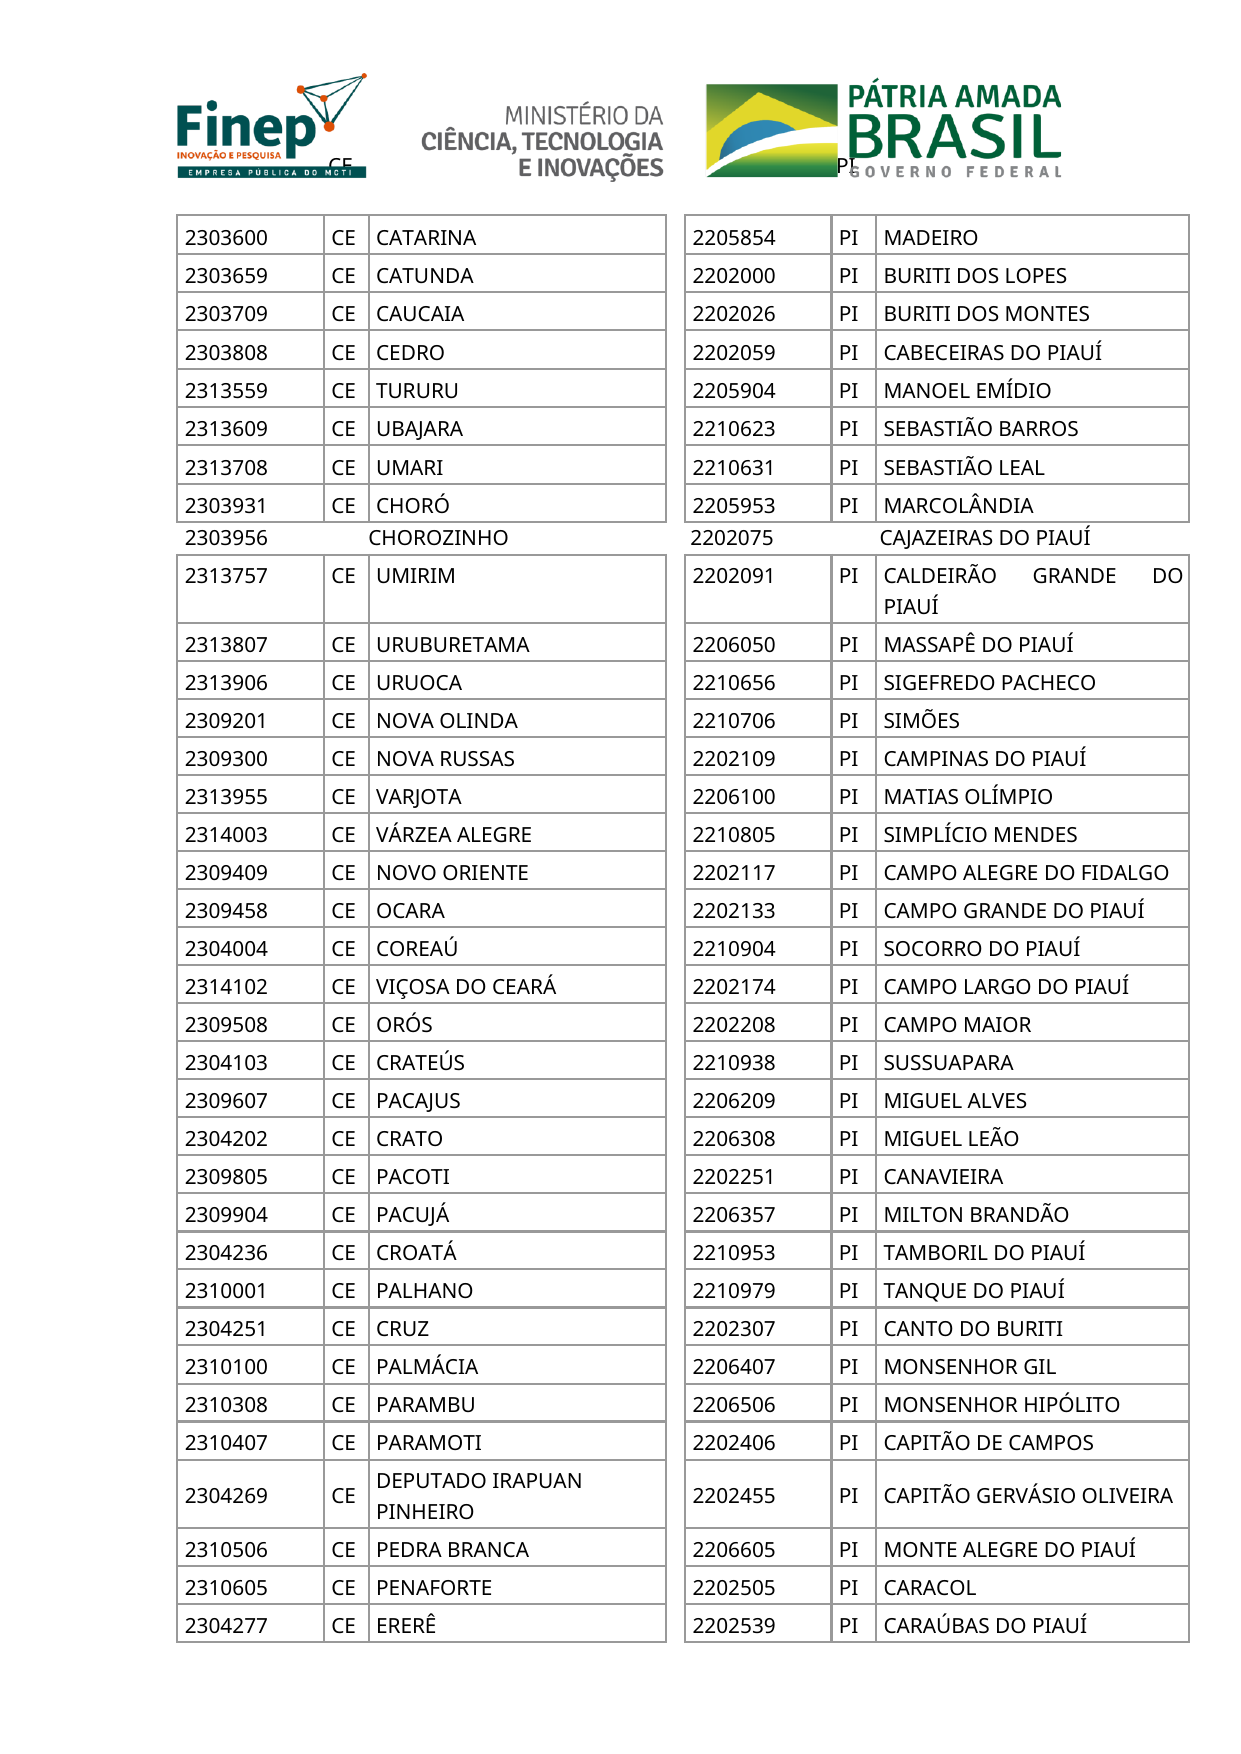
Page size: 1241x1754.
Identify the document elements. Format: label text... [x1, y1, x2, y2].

table_cell CE [325, 662, 368, 698]
table_cell VIÇOSA DO CEARÁ [370, 966, 665, 1002]
table_cell 2210904 [686, 928, 830, 964]
table_cell PACUJÁ [370, 1194, 665, 1230]
table_cell MONSENHOR HIPÓLITO [877, 1385, 1188, 1420]
table_cell CE [325, 700, 368, 736]
table_cell 2202307 [686, 1309, 830, 1344]
table_cell PI [833, 662, 875, 698]
table_cell CE [325, 293, 368, 329]
table_cell CANTO DO BURITI [877, 1309, 1188, 1344]
table_cell CAMPO MAIOR [877, 1004, 1188, 1040]
table_cell PI [833, 1194, 875, 1230]
table_cell CAPITÃO GERVÁSIO OLIVEIRA [877, 1461, 1188, 1527]
table_cell CE [325, 216, 368, 253]
table_cell 2206209 [686, 1080, 830, 1116]
table_cell 2202208 [686, 1004, 830, 1040]
table_cell PACOTI [370, 1156, 665, 1192]
table_cell CRATO [370, 1118, 665, 1154]
table_cell VARJOTA [370, 776, 665, 812]
table_cell CE [325, 624, 368, 660]
table_cell CE [325, 370, 368, 406]
table_cell 2310506 [178, 1529, 323, 1565]
table_cell CE [325, 1194, 368, 1230]
table_cell PI [833, 1461, 875, 1527]
table_cell PI [833, 293, 875, 329]
table_cell PEDRA BRANCA [370, 1529, 665, 1565]
table_cell 2210805 [686, 814, 830, 850]
table_cell ERERÊ [370, 1605, 665, 1641]
table_cell PI [833, 1270, 875, 1306]
table_cell CE [325, 738, 368, 774]
table_header 2313757 [178, 556, 323, 622]
table_cell CE [325, 1423, 368, 1458]
table_cell PI [833, 1605, 875, 1641]
table_cell SIMPLÍCIO MENDES [877, 814, 1188, 850]
table_cell PI [833, 700, 875, 736]
table_cell PI [833, 776, 875, 812]
table_cell SEBASTIÃO LEAL [877, 446, 1188, 483]
table_cell CE [325, 255, 368, 291]
table_cell PARAMBU [370, 1385, 665, 1420]
table_header 2202091 [686, 556, 830, 622]
table_cell CE [325, 1042, 368, 1078]
table_cell CHORÓ [370, 485, 665, 521]
table_cell PI [833, 624, 875, 660]
table_cell PI [833, 1423, 875, 1458]
table_cell MADEIRO [877, 216, 1188, 253]
table_cell UBAJARA [370, 408, 665, 444]
table_cell TAMBORIL DO PIAUÍ [877, 1233, 1188, 1268]
table_cell PENAFORTE [370, 1567, 665, 1603]
table_cell PI [833, 446, 875, 483]
table_cell 2310308 [178, 1385, 323, 1420]
table_cell CE [325, 485, 368, 521]
table_cell 2202026 [686, 293, 830, 329]
table_cell URUOCA [370, 662, 665, 698]
table_cell 2304202 [178, 1118, 323, 1154]
table_cell CE [325, 966, 368, 1002]
table_cell PI [833, 890, 875, 926]
table_cell 2210706 [686, 700, 830, 736]
table_cell MIGUEL ALVES [877, 1080, 1188, 1116]
table_cell SIMÕES [877, 700, 1188, 736]
table_cell MATIAS OLÍMPIO [877, 776, 1188, 812]
table_cell SEBASTIÃO BARROS [877, 408, 1188, 444]
table_cell 2202505 [686, 1567, 830, 1603]
table_cell 2309201 [178, 700, 323, 736]
table_cell MARCOLÂNDIA [877, 485, 1188, 521]
table_cell CE [325, 928, 368, 964]
table_cell PI [833, 1385, 875, 1420]
table_cell ORÓS [370, 1004, 665, 1040]
table_cell PI [833, 1309, 875, 1344]
table_cell PI [833, 1118, 875, 1154]
table_cell COREAÚ [370, 928, 665, 964]
table_cell PI [833, 852, 875, 888]
table_cell 2206308 [686, 1118, 830, 1154]
table_cell CROATÁ [370, 1233, 665, 1268]
table_cell SUSSUAPARA [877, 1042, 1188, 1078]
table_cell PI [833, 1156, 875, 1192]
table_cell 2206605 [686, 1529, 830, 1565]
table_cell 2303600 [178, 216, 323, 253]
table_cell 2304004 [178, 928, 323, 964]
table_cell 2310001 [178, 1270, 323, 1306]
table_cell 2309607 [178, 1080, 323, 1116]
table_cell PI [833, 928, 875, 964]
table_header PI [833, 556, 875, 622]
table_cell CE [325, 446, 368, 483]
table_cell CE [325, 1118, 368, 1154]
table_cell PI [833, 814, 875, 850]
table_cell CE [325, 1233, 368, 1268]
table_cell 2205854 [686, 216, 830, 253]
table_cell CAPITÃO DE CAMPOS [877, 1423, 1188, 1458]
table_cell PI [833, 408, 875, 444]
table_cell 2313708 [178, 446, 323, 483]
table_cell 2205953 [686, 485, 830, 521]
table_cell 2304277 [178, 1605, 323, 1641]
table_cell 2210938 [686, 1042, 830, 1078]
table_cell PI [833, 370, 875, 406]
table_cell 2314102 [178, 966, 323, 1002]
table_cell CE [325, 1080, 368, 1116]
table_cell 2202251 [686, 1156, 830, 1192]
table_cell 2202109 [686, 738, 830, 774]
table_header [667, 554, 684, 1641]
table_cell PI [833, 1567, 875, 1603]
table_cell 2303659 [178, 255, 323, 291]
table_cell URUBURETAMA [370, 624, 665, 660]
table_cell DEPUTADO IRAPUAN PINHEIRO [370, 1461, 665, 1527]
table_header [667, 214, 684, 521]
table_cell 2314003 [178, 814, 323, 850]
table_cell CATUNDA [370, 255, 665, 291]
table_cell 2202174 [686, 966, 830, 1002]
table_cell PI [833, 1080, 875, 1116]
table_cell 2313559 [178, 370, 323, 406]
table_cell 2304269 [178, 1461, 323, 1527]
table_cell PALHANO [370, 1270, 665, 1306]
table_cell CE [325, 1270, 368, 1306]
table_cell 2310605 [178, 1567, 323, 1603]
table_cell CAMPO ALEGRE DO FIDALGO [877, 852, 1188, 888]
table_cell CARACOL [877, 1567, 1188, 1603]
table_cell PI [833, 1004, 875, 1040]
table_cell PI [833, 1529, 875, 1565]
table_cell 2313906 [178, 662, 323, 698]
table_cell 2202059 [686, 331, 830, 368]
table_cell 2313807 [178, 624, 323, 660]
table_cell 2206100 [686, 776, 830, 812]
table_cell 2310407 [178, 1423, 323, 1458]
table_header CALDEIRÃO GRANDE DO PIAUÍ [877, 556, 1188, 622]
table_cell MIGUEL LEÃO [877, 1118, 1188, 1154]
table_cell 2310100 [178, 1346, 323, 1382]
table_cell 2202117 [686, 852, 830, 888]
table_cell CE [325, 1004, 368, 1040]
table_cell CE [325, 1156, 368, 1192]
table_cell CE [325, 890, 368, 926]
table_cell 2202539 [686, 1605, 830, 1641]
table_cell 2210623 [686, 408, 830, 444]
table_cell 2309458 [178, 890, 323, 926]
table_cell TURURU [370, 370, 665, 406]
table_cell MONSENHOR GIL [877, 1346, 1188, 1382]
table_cell NOVO ORIENTE [370, 852, 665, 888]
table_cell 2309805 [178, 1156, 323, 1192]
table_cell UMARI [370, 446, 665, 483]
table_cell 2202406 [686, 1423, 830, 1458]
table_cell BURITI DOS LOPES [877, 255, 1188, 291]
table_cell 2309904 [178, 1194, 323, 1230]
table_cell PI [833, 1233, 875, 1268]
table_cell 2309300 [178, 738, 323, 774]
table_cell PACAJUS [370, 1080, 665, 1116]
table_cell 2313609 [178, 408, 323, 444]
table_cell MASSAPÊ DO PIAUÍ [877, 624, 1188, 660]
table_cell CAMPO GRANDE DO PIAUÍ [877, 890, 1188, 926]
table_cell 2309409 [178, 852, 323, 888]
table_cell 2210979 [686, 1270, 830, 1306]
table_cell CE [325, 331, 368, 368]
table_cell CE [325, 1461, 368, 1527]
table_cell 2202000 [686, 255, 830, 291]
table_cell PALMÁCIA [370, 1346, 665, 1382]
table_cell CABECEIRAS DO PIAUÍ [877, 331, 1188, 368]
table_header UMIRIM [370, 556, 665, 622]
table_cell MILTON BRANDÃO [877, 1194, 1188, 1230]
text 2303956 CHOROZINHO 2202075 CAJAZEIRAS DO PIAUÍ [184, 523, 1132, 552]
table_cell 2206407 [686, 1346, 830, 1382]
table_cell CAUCAIA [370, 293, 665, 329]
table_cell CRATEÚS [370, 1042, 665, 1078]
table_cell 2202133 [686, 890, 830, 926]
table_cell OCARA [370, 890, 665, 926]
table_cell SOCORRO DO PIAUÍ [877, 928, 1188, 964]
table_cell CE [325, 1529, 368, 1565]
table_cell PI [833, 255, 875, 291]
table_cell 2313955 [178, 776, 323, 812]
table_cell CE [325, 852, 368, 888]
table_cell MONTE ALEGRE DO PIAUÍ [877, 1529, 1188, 1565]
table_cell 2304103 [178, 1042, 323, 1078]
table_cell CE [325, 1605, 368, 1641]
table_cell SIGEFREDO PACHECO [877, 662, 1188, 698]
table_cell 2210631 [686, 446, 830, 483]
table_cell CATARINA [370, 216, 665, 253]
table_header CE [325, 556, 368, 622]
table_cell NOVA RUSSAS [370, 738, 665, 774]
table_cell 2303709 [178, 293, 323, 329]
table_cell CAMPO LARGO DO PIAUÍ [877, 966, 1188, 1002]
table_cell 2303931 [178, 485, 323, 521]
table_cell CE [325, 1309, 368, 1344]
table_cell NOVA OLINDA [370, 700, 665, 736]
table_cell PI [833, 1042, 875, 1078]
table_cell PI [833, 485, 875, 521]
table_cell BURITI DOS MONTES [877, 293, 1188, 329]
table_cell 2206506 [686, 1385, 830, 1420]
table_cell CEDRO [370, 331, 665, 368]
table_cell 2205904 [686, 370, 830, 406]
table_cell CE [325, 1346, 368, 1382]
table_cell PI [833, 331, 875, 368]
table_cell 2309508 [178, 1004, 323, 1040]
table_cell CE [325, 408, 368, 444]
table_cell CE [325, 1385, 368, 1420]
table_cell MANOEL EMÍDIO [877, 370, 1188, 406]
table_cell CANAVIEIRA [877, 1156, 1188, 1192]
table_cell CARAÚBAS DO PIAUÍ [877, 1605, 1188, 1641]
table_cell CE [325, 1567, 368, 1603]
table_cell VÁRZEA ALEGRE [370, 814, 665, 850]
table_cell PI [833, 216, 875, 253]
table_cell TANQUE DO PIAUÍ [877, 1270, 1188, 1306]
table_cell PI [833, 966, 875, 1002]
table_cell PI [833, 1346, 875, 1382]
table_cell 2303808 [178, 331, 323, 368]
table_cell PARAMOTI [370, 1423, 665, 1458]
table_cell CAMPINAS DO PIAUÍ [877, 738, 1188, 774]
table_cell 2202455 [686, 1461, 830, 1527]
table_cell CE [325, 776, 368, 812]
table_cell 2304236 [178, 1233, 323, 1268]
table_cell 2210953 [686, 1233, 830, 1268]
table_cell 2206050 [686, 624, 830, 660]
table_cell CRUZ [370, 1309, 665, 1344]
table_cell 2206357 [686, 1194, 830, 1230]
table_cell 2304251 [178, 1309, 323, 1344]
table_cell 2210656 [686, 662, 830, 698]
table_cell PI [833, 738, 875, 774]
table_cell CE [325, 814, 368, 850]
